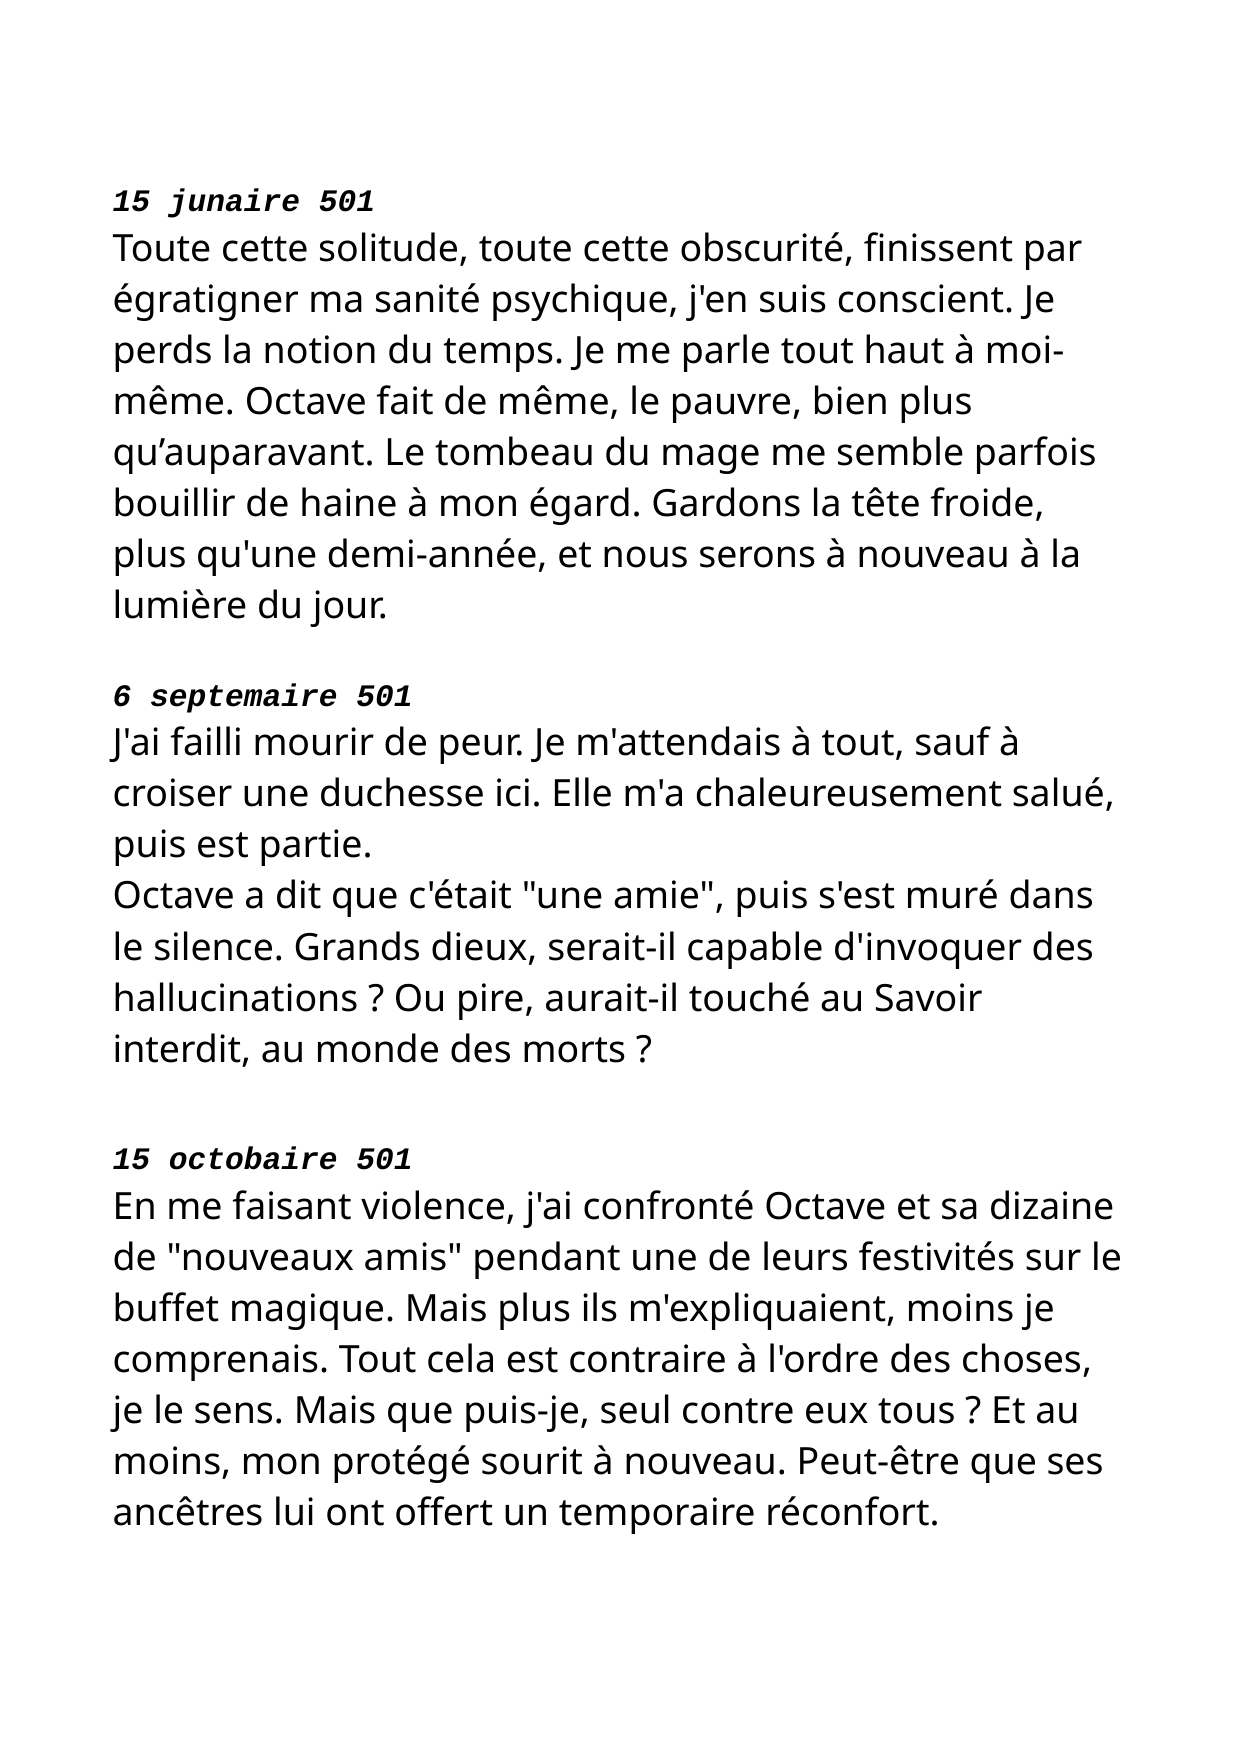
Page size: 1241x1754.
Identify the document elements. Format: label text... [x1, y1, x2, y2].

text J'ai failli mourir de peur. Je m'attendais à tout, sauf à croiser une duchesse ici. Elle m'a chaleureusement salué, puis est partie. [112, 716, 1128, 869]
text Toute cette solitude, toute cette obscurité, finissent par égratigner ma sanité psychique, j'en suis conscient. Je perds la notion du temps. Je me parle tout haut à moi-même. Octave fait de même, le pauvre, bien plus qu’auparavant. Le tombeau du mage me semble parfois bouillir de haine à mon égard. Gardons la tête froide, plus qu'une demi-année, et nous serons à nouveau à la lumière du jour. [112, 221, 1128, 629]
text 15 octobaire 501 [112, 1144, 1128, 1179]
text En me faisant violence, j'ai confronté Octave et sa dizaine de "nouveaux amis" pendant une de leurs festivités sur le buffet magique. Mais plus ils m'expliquaient, moins je comprenais. Tout cela est contraire à l'ordre des choses, je le sens. Mais que puis-je, seul contre eux tous ? Et au moins, mon protégé sourit à nouveau. Peut-être que ses ancêtres lui ont offert un temporaire réconfort. [112, 1179, 1128, 1536]
text Octave a dit que c'était "une amie", puis s'est muré dans le silence. Grands dieux, serait-il capable d'invoquer des hallucinations ? Ou pire, aurait-il touché au Savoir interdit, au monde des morts ? [112, 869, 1128, 1073]
text 15 junaire 501 [112, 185, 1128, 221]
text 6 septemaire 501 [112, 680, 1128, 716]
